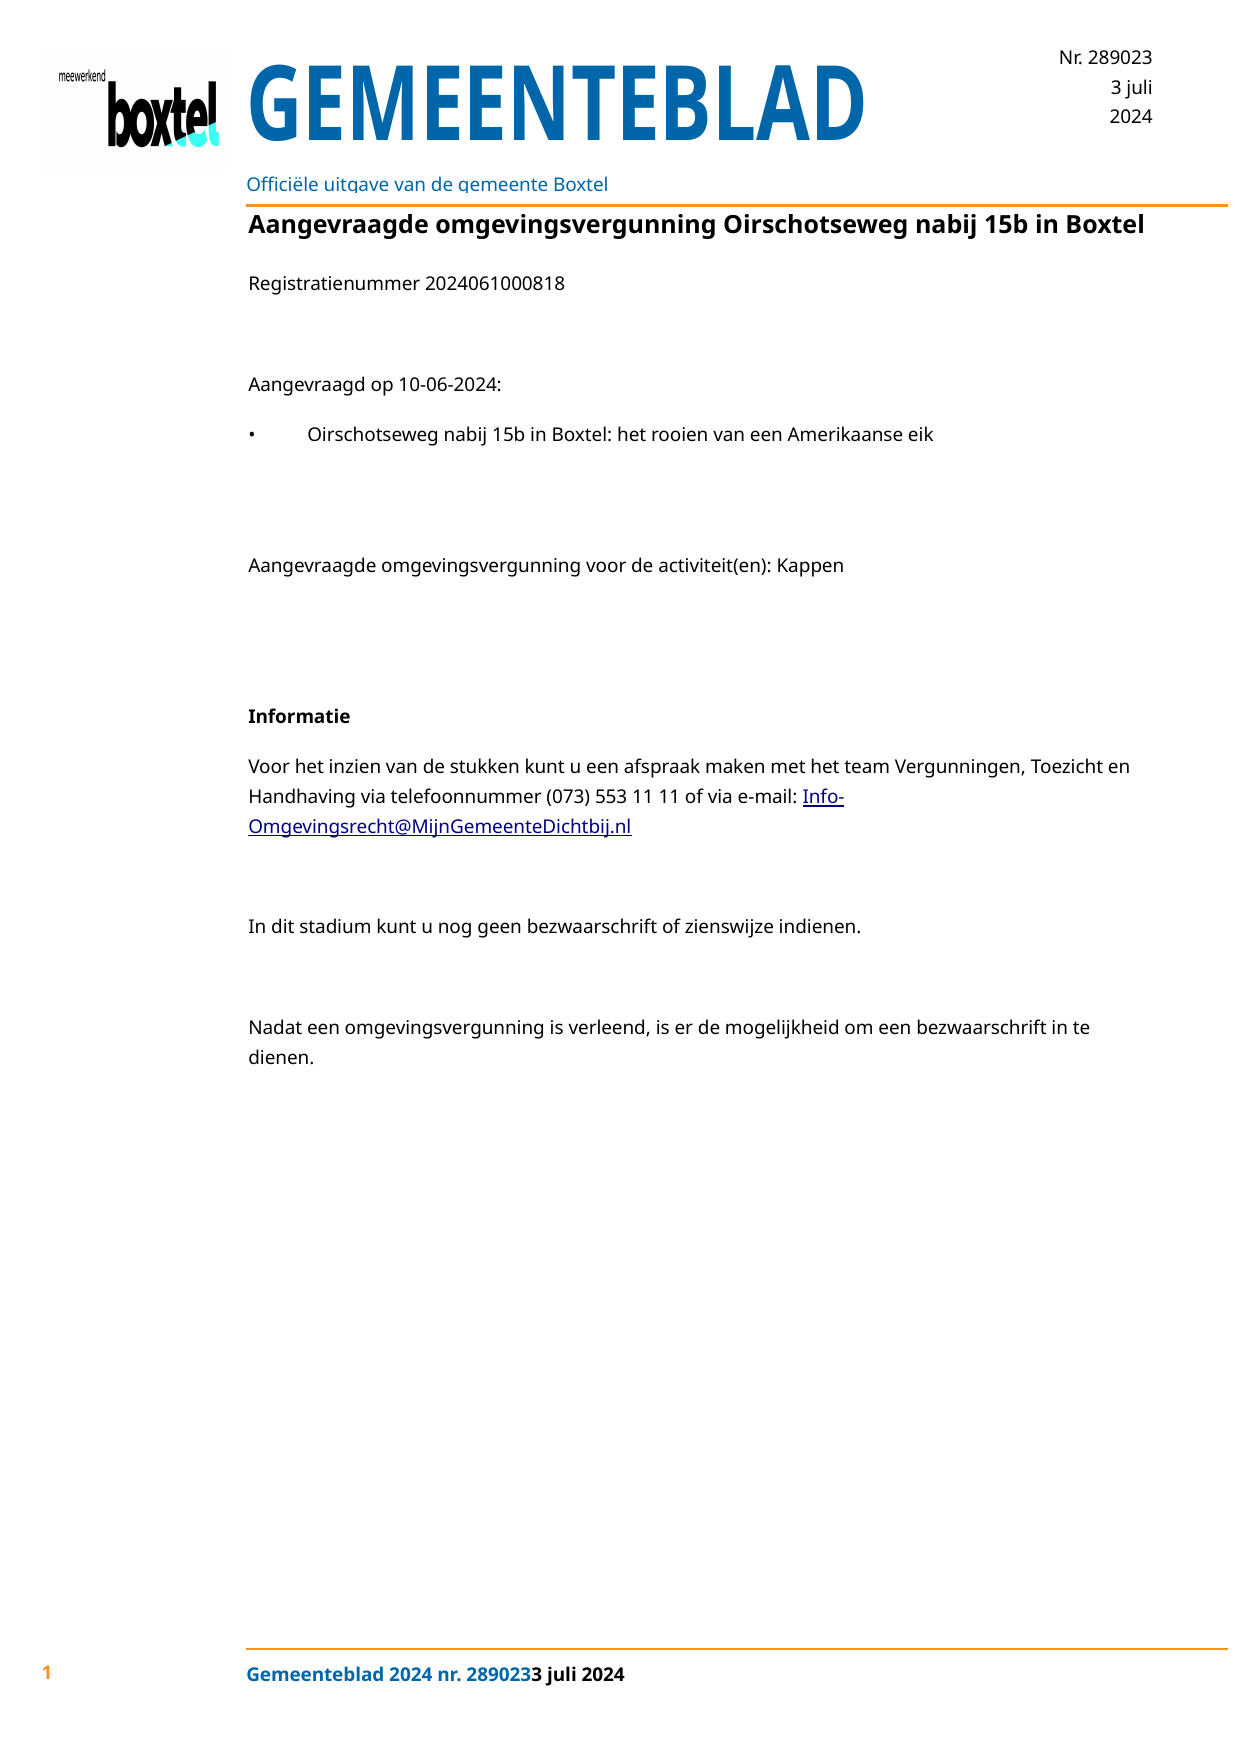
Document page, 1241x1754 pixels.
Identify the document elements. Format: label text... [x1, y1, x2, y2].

picture [41, 47, 231, 172]
text Voor het inzien van de stukken kunt u een afspraak maken met het team Vergunningen, Toezicht en Handhaving via telefoonnummer (073) 553 11 11 of via e-mail: Info-Omgevingsrecht@MijnGemeenteDichtbij.nl [248, 754, 1152, 838]
list Oirschotseweg nabij 15b in Boxtel: het rooien van een Amerikaanse eik [248, 422, 1152, 447]
text Registratienummer 2024061000818 [248, 270, 1152, 296]
text In dit stadium kunt u nog geen bezwaarschrift of zienswijze indienen. [248, 914, 1152, 939]
text Informatie [248, 703, 1152, 729]
text Nadat een omgevingsvergunning is verleend, is er de mogelijkheid om een bezwaarschrift in te dienen. [248, 1014, 1152, 1070]
text Aangevraagde omgevingsvergunning voor de activiteit(en): Kappen [248, 552, 1152, 578]
text Aangevraagde omgevingsvergunning Oirschotseweg nabij 15b in Boxtel [248, 207, 1152, 241]
text Aangevraagd op 10-06-2024: [248, 371, 1152, 397]
